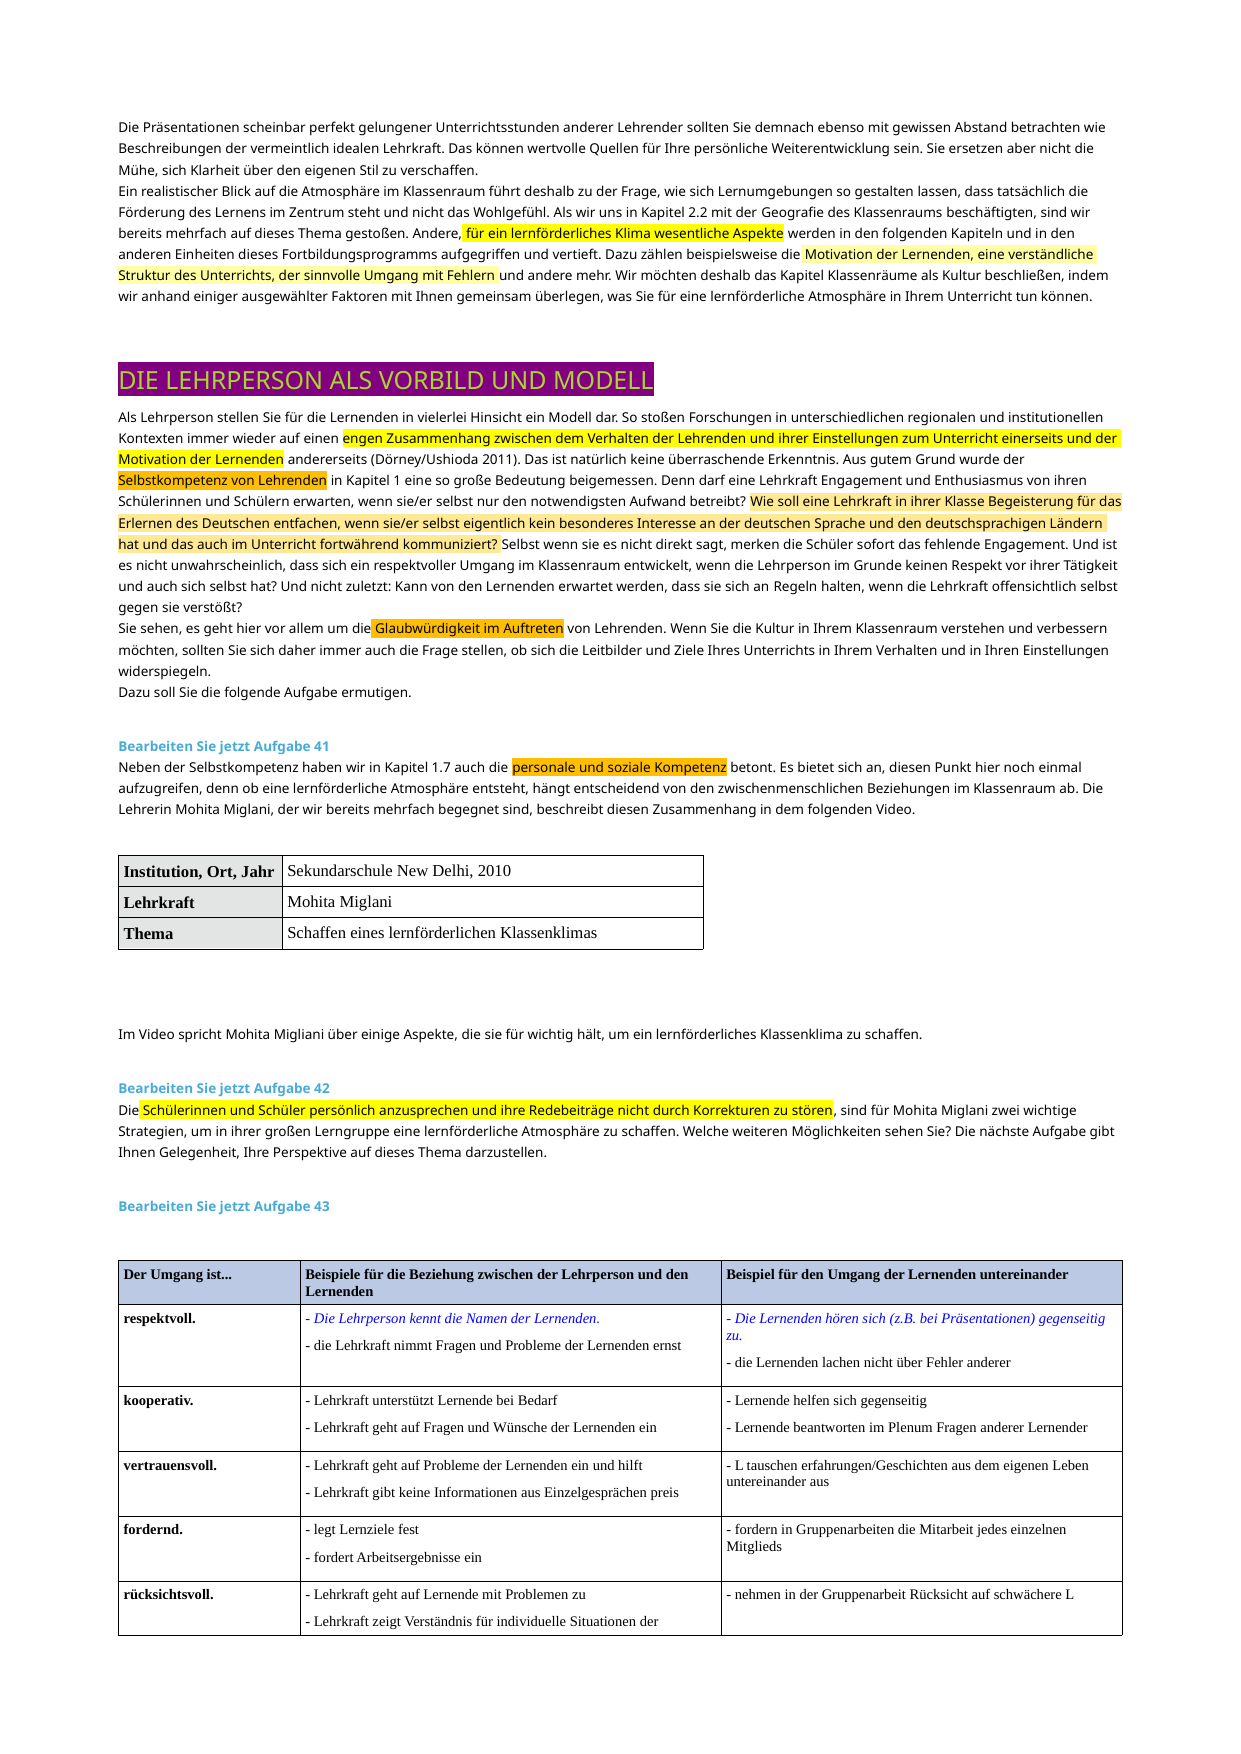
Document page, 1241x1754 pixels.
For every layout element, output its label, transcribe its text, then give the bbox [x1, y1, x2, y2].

text Bearbeiten Sie jetzt Aufgabe 41 [118, 737, 1122, 755]
text Sie sehen, es geht hier vor allem um die Glaubwürdigkeit im Auftreten von Lehrenden. Wenn Sie die Kultur in Ihrem Klassenraum verstehen und verbessern möchten, sollten Sie sich daher immer auch die Frage stellen, ob sich die Leitbilder und Ziele Ihres Unterrichts in Ihrem Verhalten und in Ihren Einstellungen widerspiegeln. [118, 619, 1122, 680]
table_header Beispiele für die Beziehung zwischen der Lehrperson und den Lernenden [301, 1261, 721, 1304]
table_cell - L tauschen erfahrungen/Geschichten aus dem eigenen Leben untereinander aus [722, 1452, 1122, 1516]
text Dazu soll Sie die folgende Aufgabe ermutigen. [118, 683, 1122, 701]
text Im Video spricht Mohita Migliani über einige Aspekte, die sie für wichtig hält, um ein lernförderliches Klassenklima zu schaffen. [118, 1025, 1122, 1043]
table_cell - legt Lernziele fest - fordert Arbeitsergebnisse ein [301, 1517, 721, 1581]
text Die Präsentationen scheinbar perfekt gelungener Unterrichtsstunden anderer Lehrender sollten Sie demnach ebenso mit gewissen Abstand betrachten wie Beschreibungen der vermeintlich idealen Lehrkraft. Das können wertvolle Quellen für Ihre persönliche Weiterentwicklung sein. Sie ersetzen aber nicht die Mühe, sich Klarheit über den eigenen Stil zu verschaffen. [118, 118, 1122, 179]
table_cell - Lehrkraft geht auf Lernende mit Problemen zu - Lehrkraft zeigt Verständnis für individuelle Situationen der [301, 1582, 721, 1635]
table_cell - Lernende helfen sich gegenseitig - Lernende beantworten im Plenum Fragen anderer Lernender [722, 1387, 1122, 1451]
subtitle DIE LEHRPERSON ALS VORBILD UND MODELL [118, 362, 1122, 396]
table_cell - fordern in Gruppenarbeiten die Mitarbeit jedes einzelnen Mitglieds [722, 1517, 1122, 1581]
table_cell Lehrkraft [119, 887, 282, 917]
table_cell vertrauensvoll. [119, 1452, 300, 1516]
text Ein realistischer Blick auf die Atmosphäre im Klassenraum führt deshalb zu der Frage, wie sich Lernumgebungen so gestalten lassen, dass tatsächlich die Förderung des Lernens im Zentrum steht und nicht das Wohlgefühl. Als wir uns in Kapitel 2.2 mit der Geografie des Klassenraums beschäftigten, sind wir bereits mehrfach auf dieses Thema gestoßen. Andere, für ein lernförderliches Klima wesentliche Aspekte werden in den folgenden Kapiteln und in den anderen Einheiten dieses Fortbildungsprogramms aufgegriffen und vertieft. Dazu zählen beispielsweise die Motivation der Lernenden, eine verständliche Struktur des Unterrichts, der sinnvolle Umgang mit Fehlern und andere mehr. Wir möchten deshalb das Kapitel Klassenräume als Kultur beschließen, indem wir anhand einiger ausgewählter Faktoren mit Ihnen gemeinsam überlegen, was Sie für eine lernförderliche Atmosphäre in Ihrem Unterricht tun können. [118, 182, 1122, 306]
text Die Schülerinnen und Schüler persönlich anzusprechen und ihre Redebeiträge nicht durch Korrekturen zu stören, sind für Mohita Miglani zwei wichtige Strategien, um in ihrer großen Lerngruppe eine lernförderliche Atmosphäre zu schaffen. Welche weiteren Möglichkeiten sehen Sie? Die nächste Aufgabe gibt Ihnen Gelegenheit, Ihre Perspektive auf dieses Thema darzustellen. [118, 1100, 1122, 1161]
text Bearbeiten Sie jetzt Aufgabe 43 [118, 1197, 1122, 1215]
table_cell - Die Lernenden hören sich (z.B. bei Präsentationen) gegenseitig zu. - die Lernenden lachen nicht über Fehler anderer [722, 1305, 1122, 1386]
table_cell - Lehrkraft unterstützt Lernende bei Bedarf - Lehrkraft geht auf Fragen und Wünsche der Lernenden ein [301, 1387, 721, 1451]
text Als Lehrperson stellen Sie für die Lernenden in vielerlei Hinsicht ein Modell dar. So stoßen Forschungen in unterschiedlichen regionalen und institutionellen Kontexten immer wieder auf einen engen Zusammenhang zwischen dem Verhalten der Lehrenden und ihrer Einstellungen zum Unterricht einerseits und der Motivation der Lernenden andererseits (Dörney/Ushioda 2011). Das ist natürlich keine überraschende Erkenntnis. Aus gutem Grund wurde der Selbstkompetenz von Lehrenden in Kapitel 1 eine so große Bedeutung beigemessen. Denn darf eine Lehrkraft Engagement und Enthusiasmus von ihren Schülerinnen und Schülern erwarten, wenn sie/er selbst nur den notwendigsten Aufwand betreibt? Wie soll eine Lehrkraft in ihrer Klasse Begeisterung für das Erlernen des Deutschen entfachen, wenn sie/er selbst eigentlich kein besonderes Interesse an der deutschen Sprache und den deutschsprachigen Ländern hat und das auch im Unterricht fortwährend kommuniziert? Selbst wenn sie es nicht direkt sagt, merken die Schüler sofort das fehlende Engagement. Und ist es nicht unwahrscheinlich, dass sich ein respektvoller Umgang im Klassenraum entwickelt, wenn die Lehrperson im Grunde keinen Respekt vor ihrer Tätigkeit und auch sich selbst hat? Und nicht zuletzt: Kann von den Lernenden erwartet werden, dass sie sich an Regeln halten, wenn die Lehrkraft offensichtlich selbst gegen sie verstößt? [118, 408, 1122, 617]
table_cell Mohita Miglani [283, 887, 703, 917]
table_header Der Umgang ist... [119, 1261, 300, 1304]
table_cell respektvoll. [119, 1305, 300, 1386]
table_cell Thema [119, 918, 282, 948]
table_cell - Lehrkraft geht auf Probleme der Lernenden ein und hilft - Lehrkraft gibt keine Informationen aus Einzelgesprächen preis [301, 1452, 721, 1516]
table_header Sekundarschule New Delhi, 2010 [283, 856, 703, 886]
table_header Beispiel für den Umgang der Lernenden untereinander [722, 1261, 1122, 1304]
table_cell fordernd. [119, 1517, 300, 1581]
table_cell - Die Lehrperson kennt die Namen der Lernenden. - die Lehrkraft nimmt Fragen und Probleme der Lernenden ernst [301, 1305, 721, 1386]
text Bearbeiten Sie jetzt Aufgabe 42 [118, 1079, 1122, 1098]
table_cell Schaffen eines lernförderlichen Klassenklimas [283, 918, 703, 948]
table_cell kooperativ. [119, 1387, 300, 1451]
table_header Institution, Ort, Jahr [119, 856, 282, 886]
table_cell - nehmen in der Gruppenarbeit Rücksicht auf schwächere L [722, 1582, 1122, 1635]
table_cell rücksichtsvoll. [119, 1582, 300, 1635]
text Neben der Selbstkompetenz haben wir in Kapitel 1.7 auch die personale und soziale Kompetenz betont. Es bietet sich an, diesen Punkt hier noch einmal aufzugreifen, denn ob eine lernförderliche Atmosphäre entsteht, hängt entscheidend von den zwischenmenschlichen Beziehungen im Klassenraum ab. Die Lehrerin Mohita Miglani, der wir bereits mehrfach begegnet sind, beschreibt diesen Zusammenhang in dem folgenden Video. [118, 758, 1122, 819]
